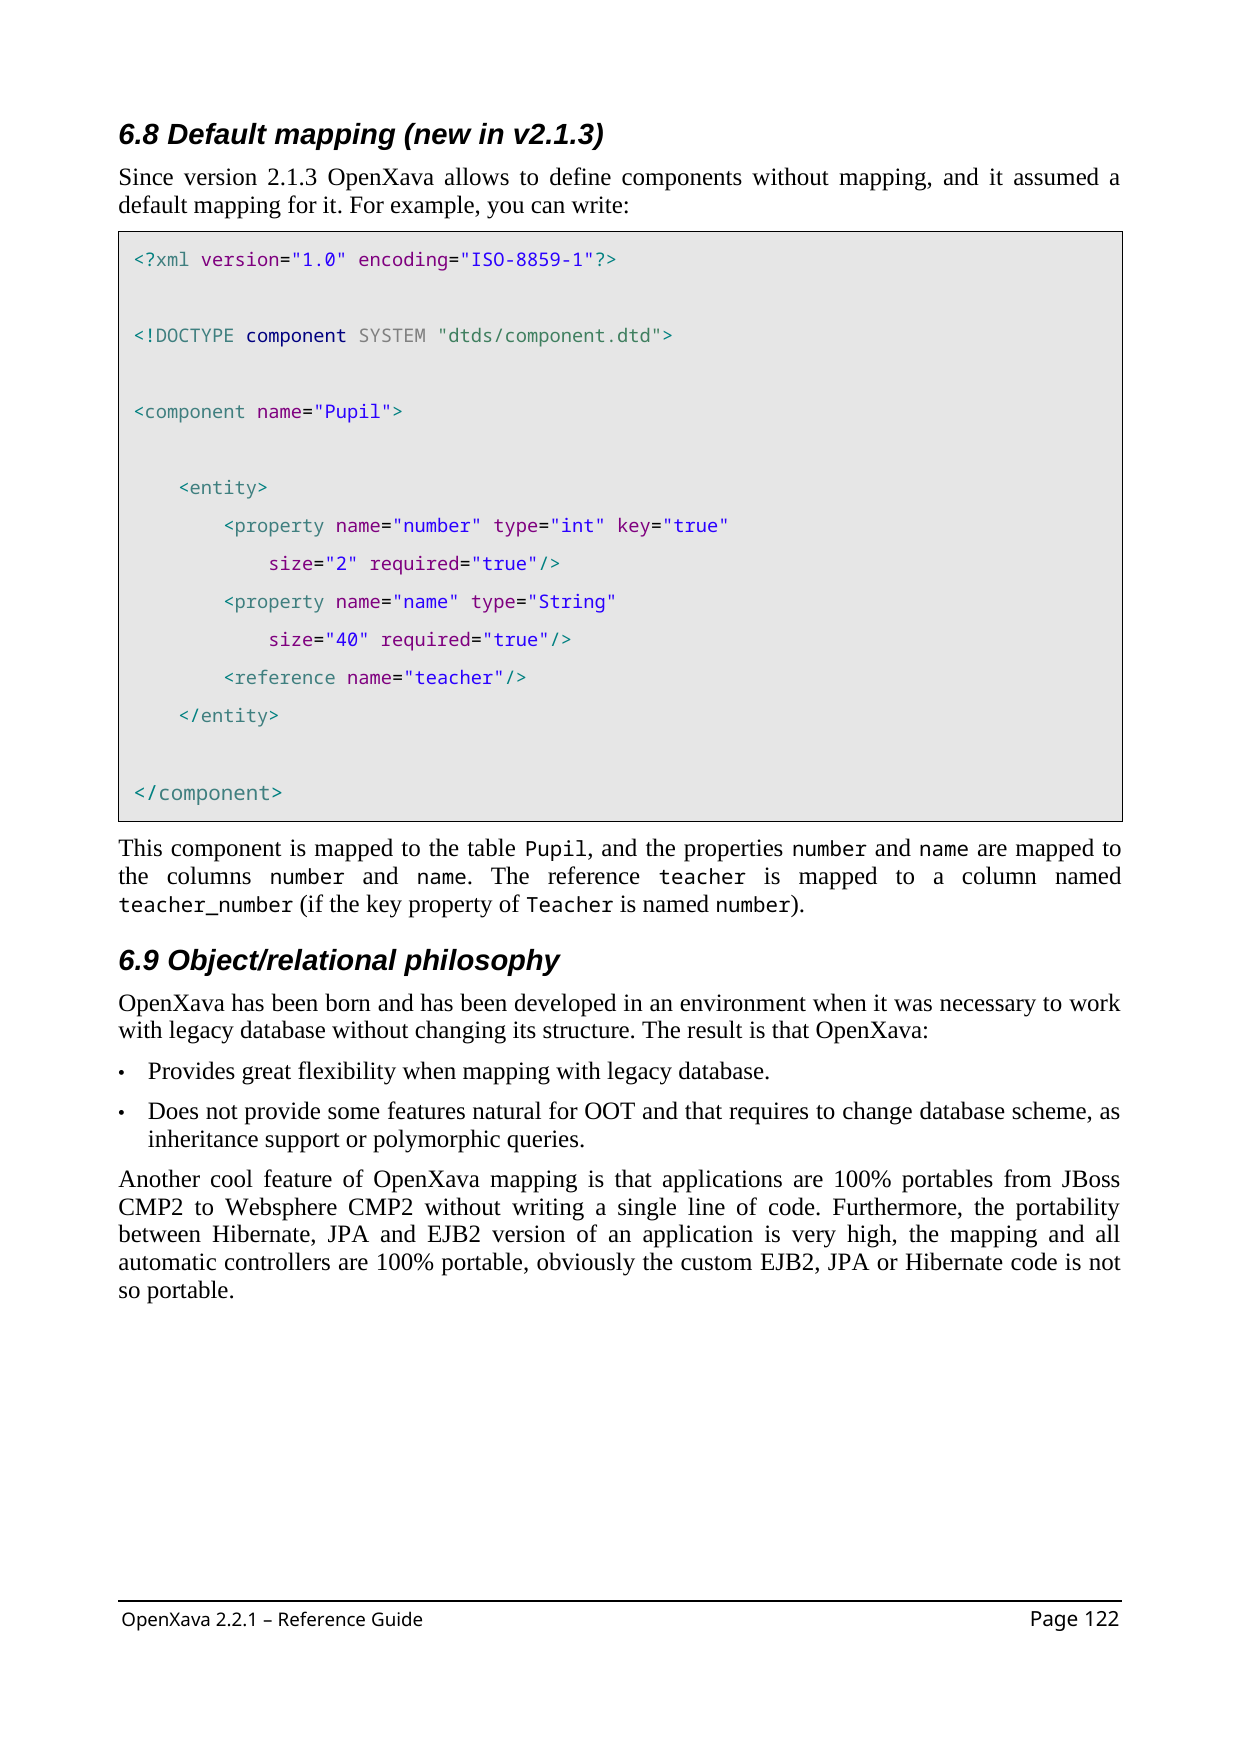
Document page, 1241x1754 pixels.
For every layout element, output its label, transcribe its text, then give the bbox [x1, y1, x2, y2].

text <property name="name" type="String" [119, 573, 1122, 611]
subtitle Object/relational philosophy [118, 944, 1122, 976]
text <?xml version="1.0" encoding="ISO-8859-1"?> [119, 232, 1122, 269]
text size="40" required="true"/> [119, 611, 1122, 649]
text <reference name="teacher"/> [119, 649, 1122, 687]
text <entity> [119, 459, 1122, 497]
text Another cool feature of OpenXava mapping is that applications are 100% portables from JBoss CMP2 to Websphere CMP2 without writing a single line of code. Furthermore, the portability between Hibernate, JPA and EJB2 version of an application is very high, the mapping and all automatic controllers are 100% portable, obviously the custom EJB2, JPA or Hibernate code is not so portable. [118, 1165, 1122, 1303]
subtitle Default mapping (new in v2.1.3) [118, 118, 1122, 151]
text OpenXava has been born and has been developed in an environment when it was necessary to work with legacy database without changing its structure. The result is that OpenXava: [118, 989, 1122, 1044]
text This component is mapped to the table Pupil, and the properties number and name are mapped to the columns number and name. The reference teacher is mapped to a column named teacher_number (if the key property of Teacher is named number). [118, 834, 1122, 919]
text <property name="number" type="int" key="true" [119, 497, 1122, 535]
list Provides great flexibility when mapping with legacy database. [118, 1057, 1122, 1084]
text </component> [119, 763, 1122, 821]
text <!DOCTYPE component SYSTEM "dtds/component.dtd"> [119, 307, 1122, 345]
text <component name="Pupil"> [119, 383, 1122, 421]
list Does not provide some features natural for OOT and that requires to change database scheme, as inheritance support or polymorphic queries. [118, 1097, 1122, 1152]
text Since version 2.1.3 OpenXava allows to define components without mapping, and it assumed a default mapping for it. For example, you can write: [118, 163, 1122, 219]
text size="2" required="true"/> [119, 535, 1122, 573]
text </entity> [119, 687, 1122, 726]
